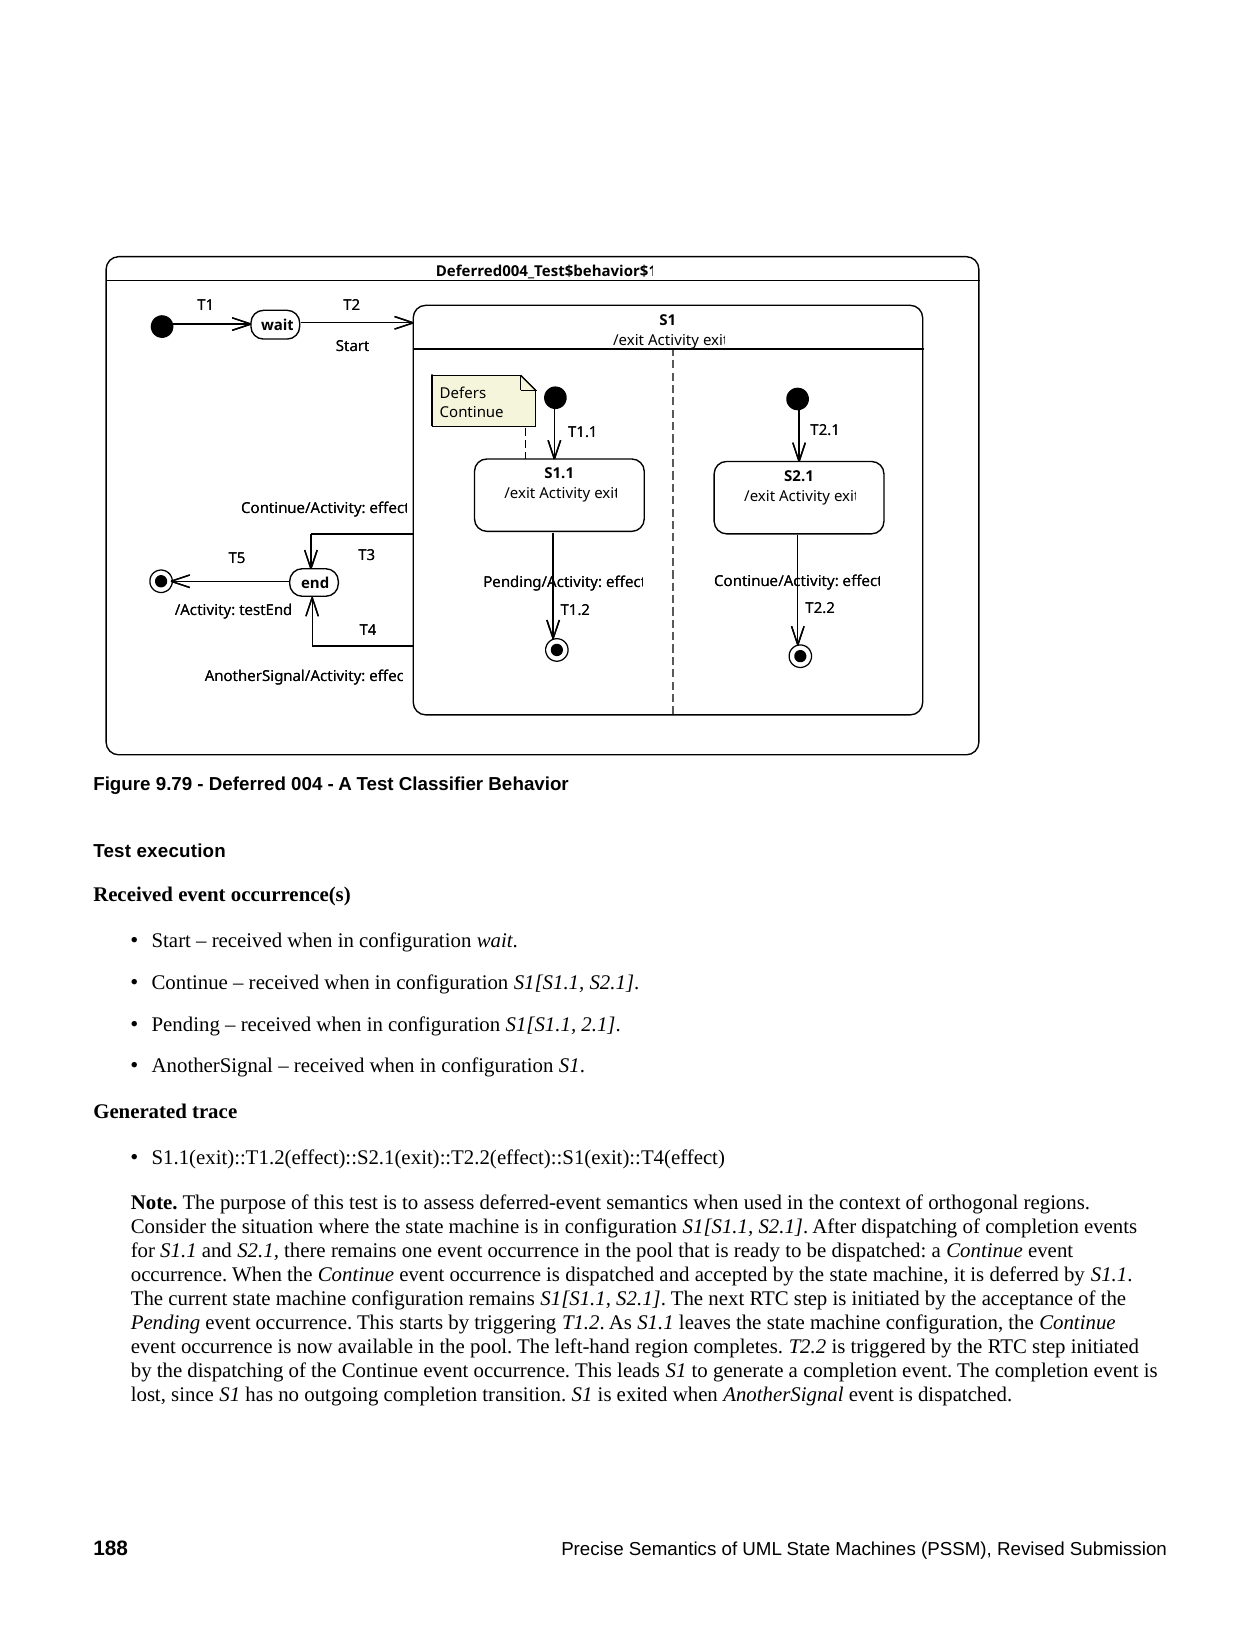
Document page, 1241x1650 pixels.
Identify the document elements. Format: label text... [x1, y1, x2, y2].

text Generated trace [93, 1098, 1164, 1123]
list Continue – received when in configuration S1[S1.1, S2.1]. [131, 969, 1164, 994]
text Note. The purpose of this test is to assess deferred-event semantics when used in the context of orthogonal regions. Consider the situation where the state machine is in configuration S1[S1.1, S2.1]. After dispatching of completion events for S1.1 and S2.1, there remains one event occurrence in the pool that is ready to be dispatched: a Continue event occurrence. When the Continue event occurrence is dispatched and accepted by the state machine, it is deferred by S1.1. The current state machine configuration remains S1[S1.1, S2.1]. The next RTC step is initiated by the acceptance of the Pending event occurrence. This starts by triggering T1.2. As S1.1 leaves the state machine configuration, the Continue event occurrence is now available in the pool. The left-hand region completes. T2.2 is triggered by the RTC step initiated by the dispatching of the Continue event occurrence. This leads S1 to generate a completion event. The completion event is lost, since S1 has no outgoing completion transition. S1 is exited when AnotherSignal event is dispatched. [131, 1190, 1164, 1406]
list S1.1(exit)::T1.2(effect)::S2.1(exit)::T2.2(effect)::S1(exit)::T4(effect) [131, 1144, 1164, 1169]
list AnotherSignal – received when in configuration S1. [131, 1052, 1164, 1077]
text Received event occurrence(s) [93, 882, 1164, 906]
text Figure 9.79 - Deferred 004 - A Test Classifier Behavior [93, 243, 993, 794]
subtitle Test execution [93, 840, 1164, 861]
list Start – received when in configuration wait. [131, 927, 1164, 952]
list Pending – received when in configuration S1[S1.1, 2.1]. [131, 1011, 1164, 1036]
